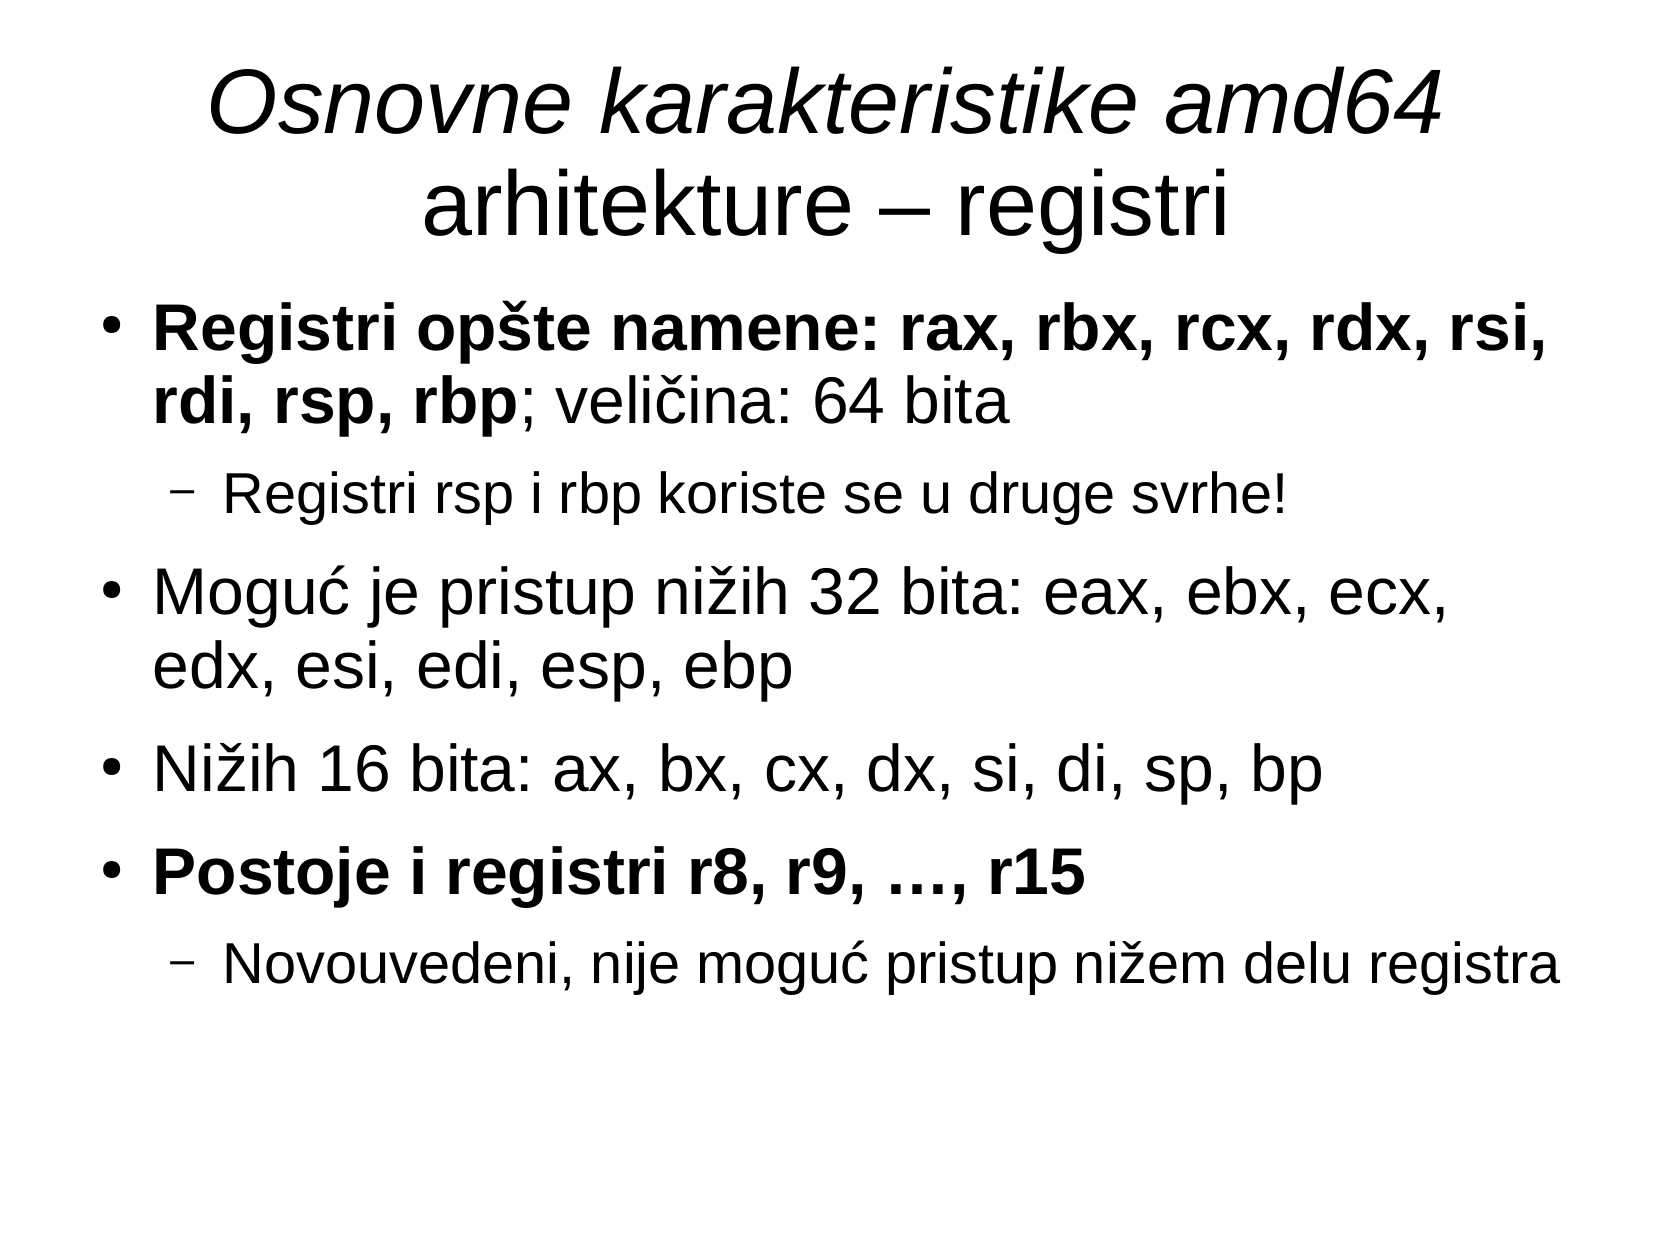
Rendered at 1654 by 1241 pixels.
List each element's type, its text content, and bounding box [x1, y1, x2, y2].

list Registri opšte namene: rax, rbx, rcx, rdx, rsi, rdi, rsp, rbp; veličina: 64 bita Registri rsp i rbp koriste se u druge svrhe! Moguć je pristup nižih 32 bita: eax, ebx, ecx, edx, esi, edi, esp, ebp Nižih 16 bita: ax, bx, cx, dx, si, di, sp, bp Postoje i registri r8, r9, …, r15 Novouvedeni, nije moguć pristup nižem delu registra [82, 290, 1571, 1010]
title Osnovne karakteristike amd64 arhitekture – registri [82, 49, 1571, 257]
